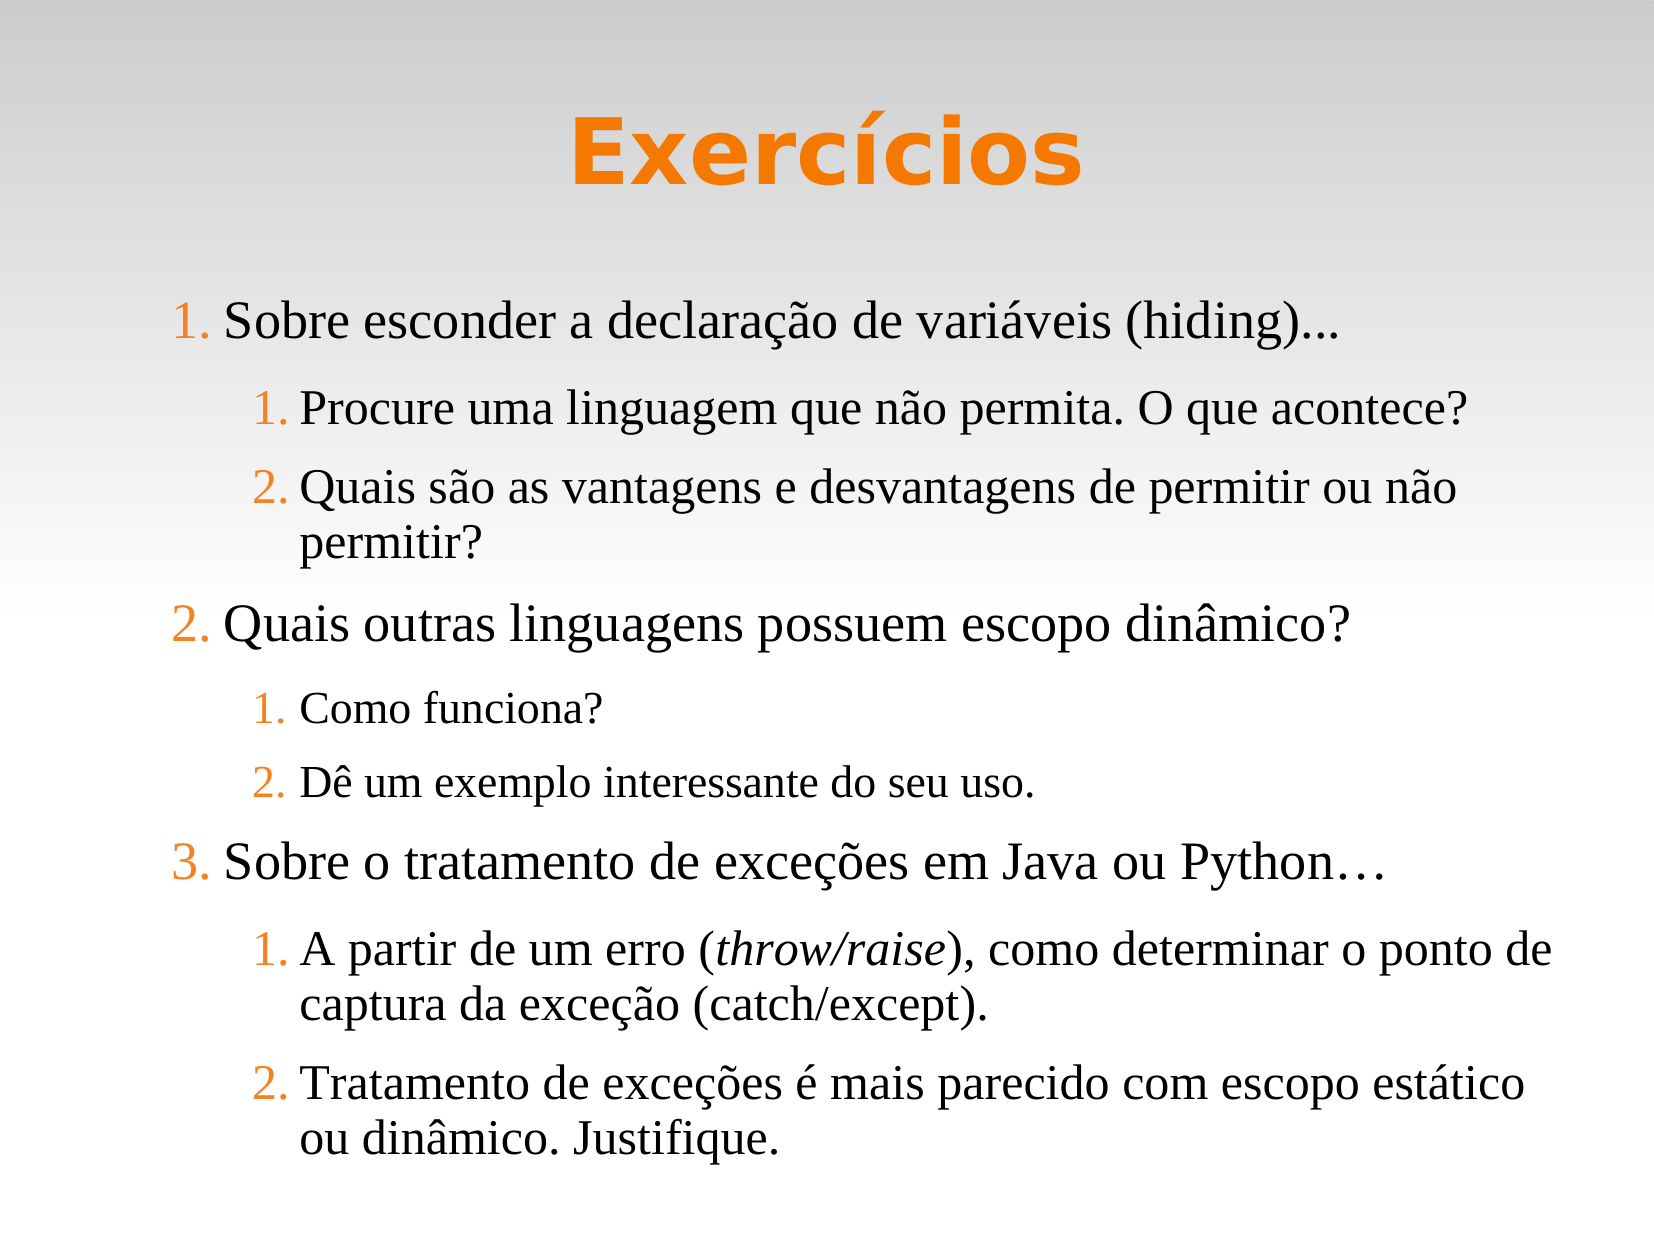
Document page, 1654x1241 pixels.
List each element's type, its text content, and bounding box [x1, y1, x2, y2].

title Exercícios [82, 49, 1571, 257]
list Sobre esconder a declaração de variáveis (hiding)... Procure uma linguagem que não permita. O que acontece? Quais são as vantagens e desvantagens de permitir ou não permitir? Quais outras linguagens possuem escopo dinâmico? Como funciona? Dê um exemplo interessante do seu uso. Sobre o tratamento de exceções em Java ou Python… A partir de um erro (throw/raise), como determinar o ponto de captura da exceção (catch/except). Tratamento de exceções é mais parecido com escopo estático ou dinâmico. Justifique. [82, 290, 1571, 1166]
